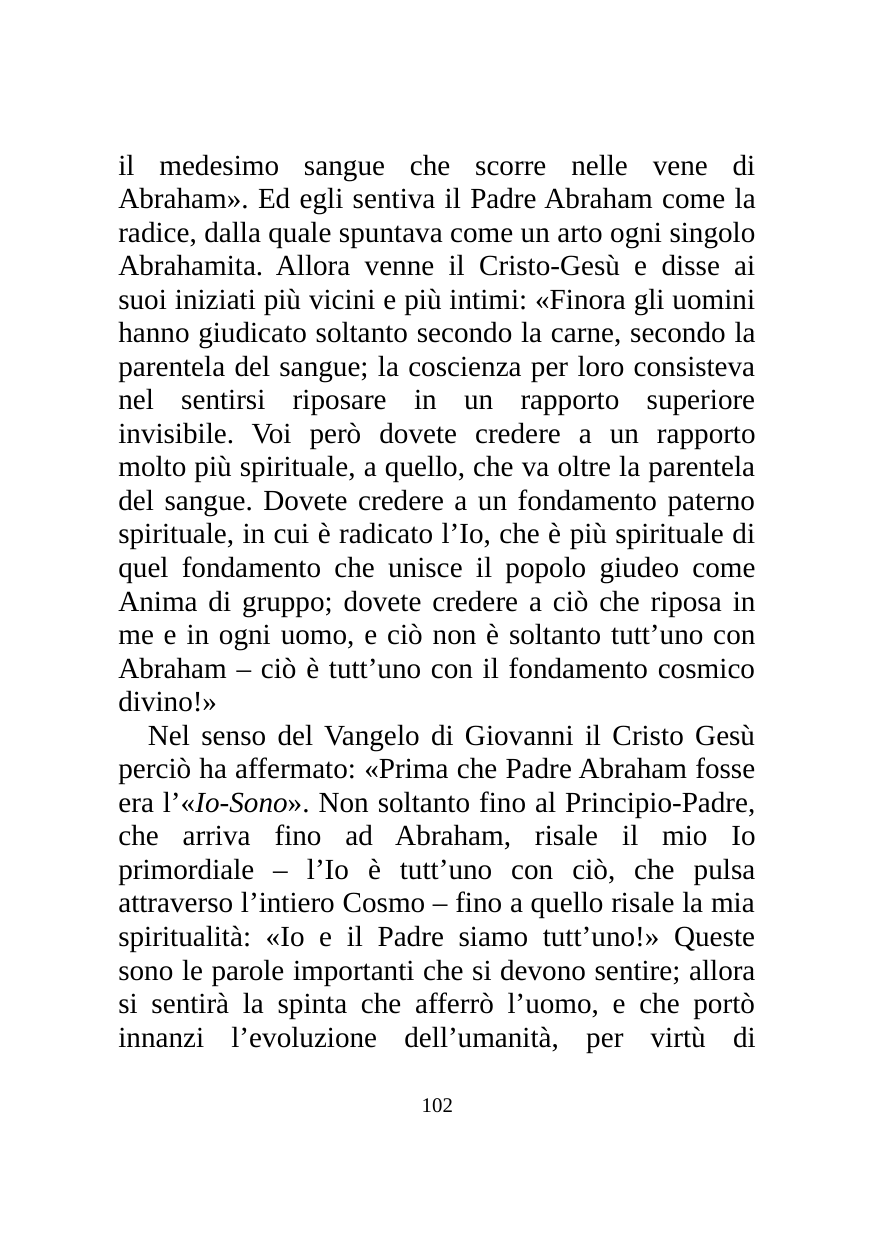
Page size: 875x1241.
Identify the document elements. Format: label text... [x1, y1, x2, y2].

text Nel senso del Vangelo di Giovanni il Cristo Gesù perciò ha affermato: «Prima che Padre Abraham fosse era l’«Io-Sono». Non soltanto fino al Principio-Padre, che arriva fino ad Abraham, risale il mio Io primordiale – l’Io è tutt’uno con ciò, che pulsa attraverso l’intiero Cosmo – fino a quello risale la mia spiritualità: «Io e il Padre siamo tutt’uno!» Queste sono le parole importanti che si devono sentire; allora si sentirà la spinta che afferrò l’uomo, e che portò innanzi l’evoluzione dell’umanità, per virtù di [118, 718, 756, 1053]
text il medesimo sangue che scorre nelle vene di Abraham». Ed egli sentiva il Padre Abraham come la radice, dalla quale spuntava come un arto ogni singolo Abrahamita. Allora venne il Cristo-Gesù e disse ai suoi iniziati più vicini e più intimi: «Finora gli uomini hanno giudicato soltanto secondo la carne, secondo la parentela del sangue; la coscienza per loro consisteva nel sentirsi riposare in un rapporto superiore invisibile. Voi però dovete credere a un rapporto molto più spirituale, a quello, che va oltre la parentela del sangue. Dovete credere a un fondamento paterno spirituale, in cui è radicato l’Io, che è più spirituale di quel fondamento che unisce il popolo giudeo come Anima di gruppo; dovete credere a ciò che riposa in me e in ogni uomo, e ciò non è soltanto tutt’uno con Abraham – ciò è tutt’uno con il fondamento cosmico divino!» [118, 148, 756, 718]
